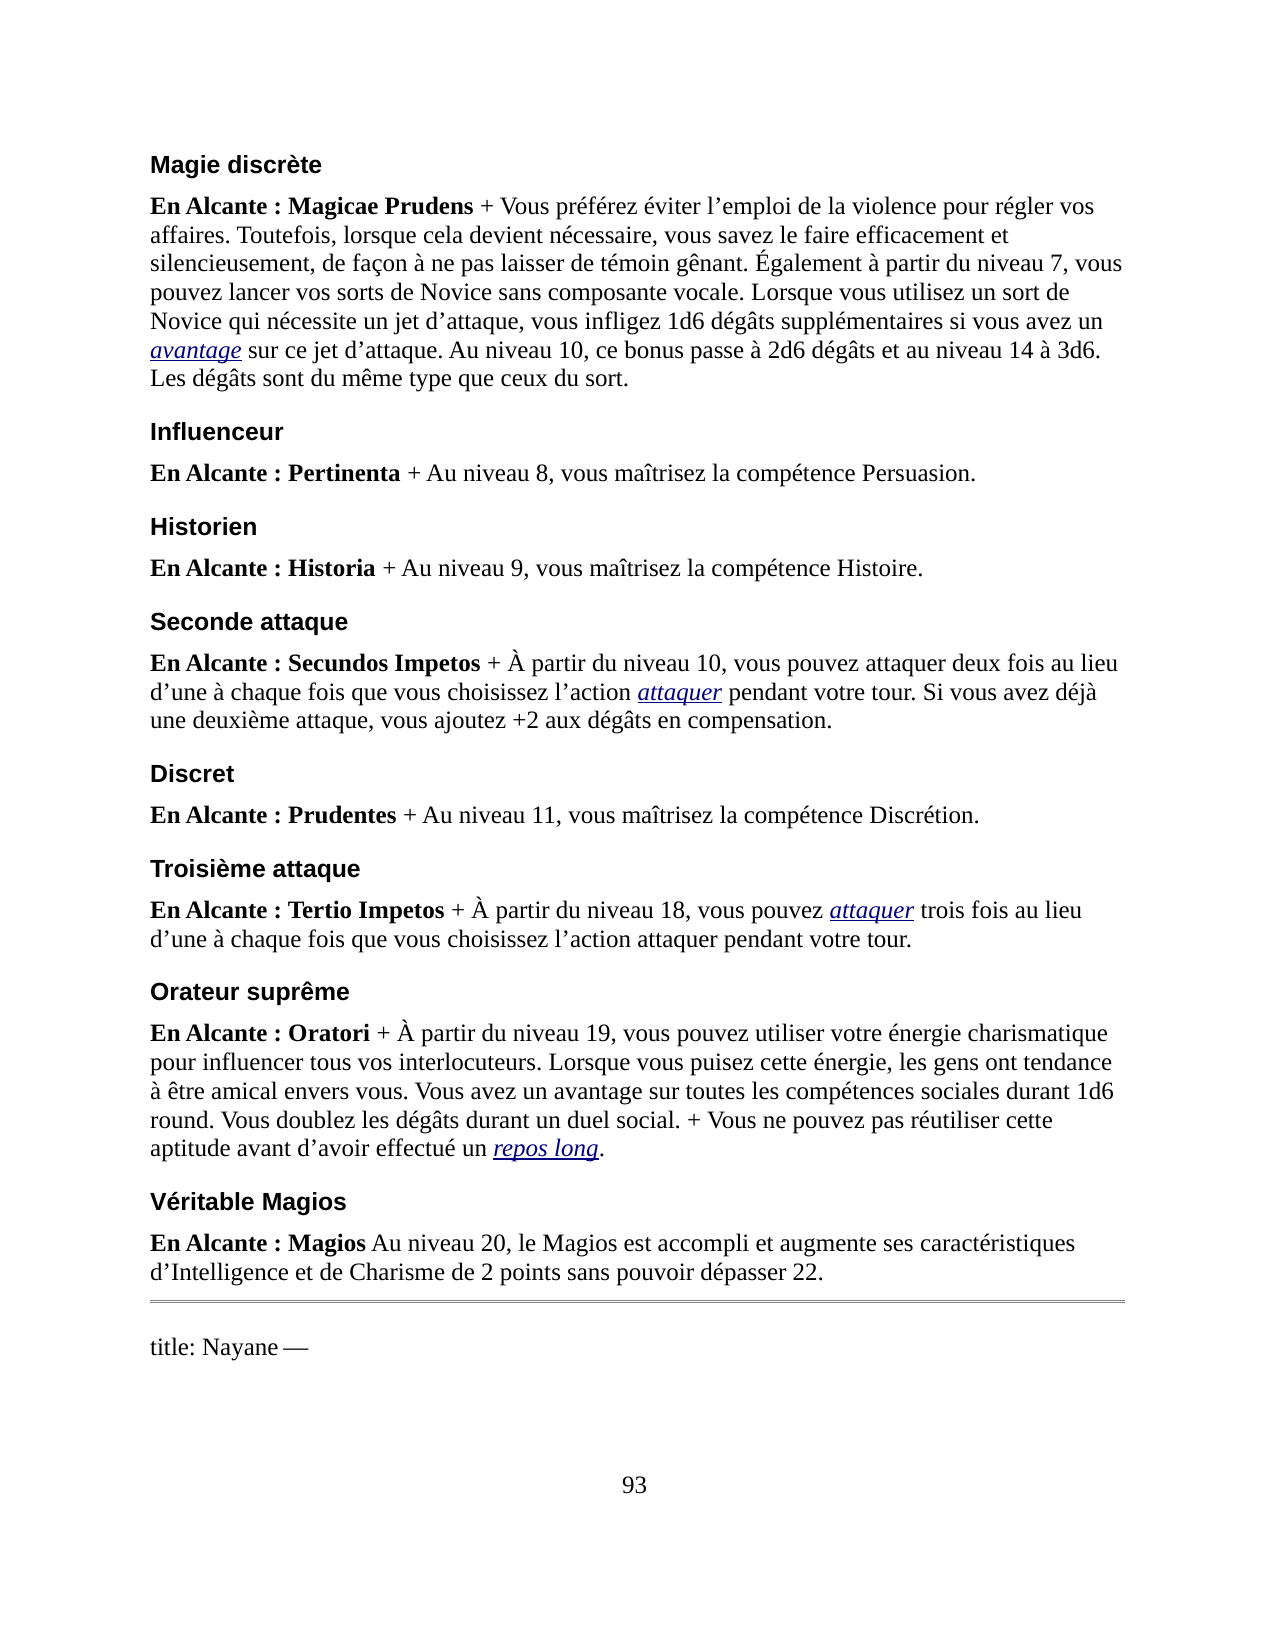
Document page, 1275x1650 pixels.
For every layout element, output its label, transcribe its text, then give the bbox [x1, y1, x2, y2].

text En Alcante : Pertinenta + Au niveau 8, vous maîtrisez la compétence Persuasion. [150, 458, 1125, 487]
subtitle Discret [150, 759, 1125, 788]
text En Alcante : Tertio Impetos + À partir du niveau 18, vous pouvez attaquer trois fois au lieu d’une à chaque fois que vous choisissez l’action attaquer pendant votre tour. [150, 895, 1125, 952]
text En Alcante : Historia + Au niveau 9, vous maîtrisez la compétence Histoire. [150, 553, 1125, 582]
subtitle Seconde attaque [150, 607, 1125, 635]
text title: Nayane — [150, 1332, 1125, 1361]
text En Alcante : Prudentes + Au niveau 11, vous maîtrisez la compétence Discrétion. [150, 800, 1125, 829]
subtitle Historien [150, 512, 1125, 541]
text En Alcante : Oratori + À partir du niveau 19, vous pouvez utiliser votre énergie charismatique pour influencer tous vos interlocuteurs. Lorsque vous puisez cette énergie, les gens ont tendance à être amical envers vous. Vous avez un avantage sur toutes les compétences sociales durant 1d6 round. Vous doublez les dégâts durant un duel social. + Vous ne pouvez pas réutiliser cette aptitude avant d’avoir effectué un repos long. [150, 1018, 1125, 1162]
subtitle Influenceur [150, 417, 1125, 446]
subtitle Magie discrète [150, 150, 1125, 178]
text En Alcante : Secundos Impetos + À partir du niveau 10, vous pouvez attaquer deux fois au lieu d’une à chaque fois que vous choisissez l’action attaquer pendant votre tour. Si vous avez déjà une deuxième attaque, vous ajoutez +2 aux dégâts en compensation. [150, 648, 1125, 734]
text En Alcante : Magicae Prudens + Vous préférez éviter l’emploi de la violence pour régler vos affaires. Toutefois, lorsque cela devient nécessaire, vous savez le faire efficacement et silencieusement, de façon à ne pas laisser de témoin gênant. Également à partir du niveau 7, vous pouvez lancer vos sorts de Novice sans composante vocale. Lorsque vous utilisez un sort de Novice qui nécessite un jet d’attaque, vous infligez 1d6 dégâts supplémentaires si vous avez un avantage sur ce jet d’attaque. Au niveau 10, ce bonus passe à 2d6 dégâts et au niveau 14 à 3d6. Les dégâts sont du même type que ceux du sort. [150, 191, 1125, 392]
subtitle Véritable Magios [150, 1187, 1125, 1216]
text En Alcante : Magios Au niveau 20, le Magios est accompli et augmente ses caractéristiques d’Intelligence et de Charisme de 2 points sans pouvoir dépasser 22. [150, 1228, 1125, 1286]
subtitle Orateur suprême [150, 977, 1125, 1006]
subtitle Troisième attaque [150, 854, 1125, 882]
